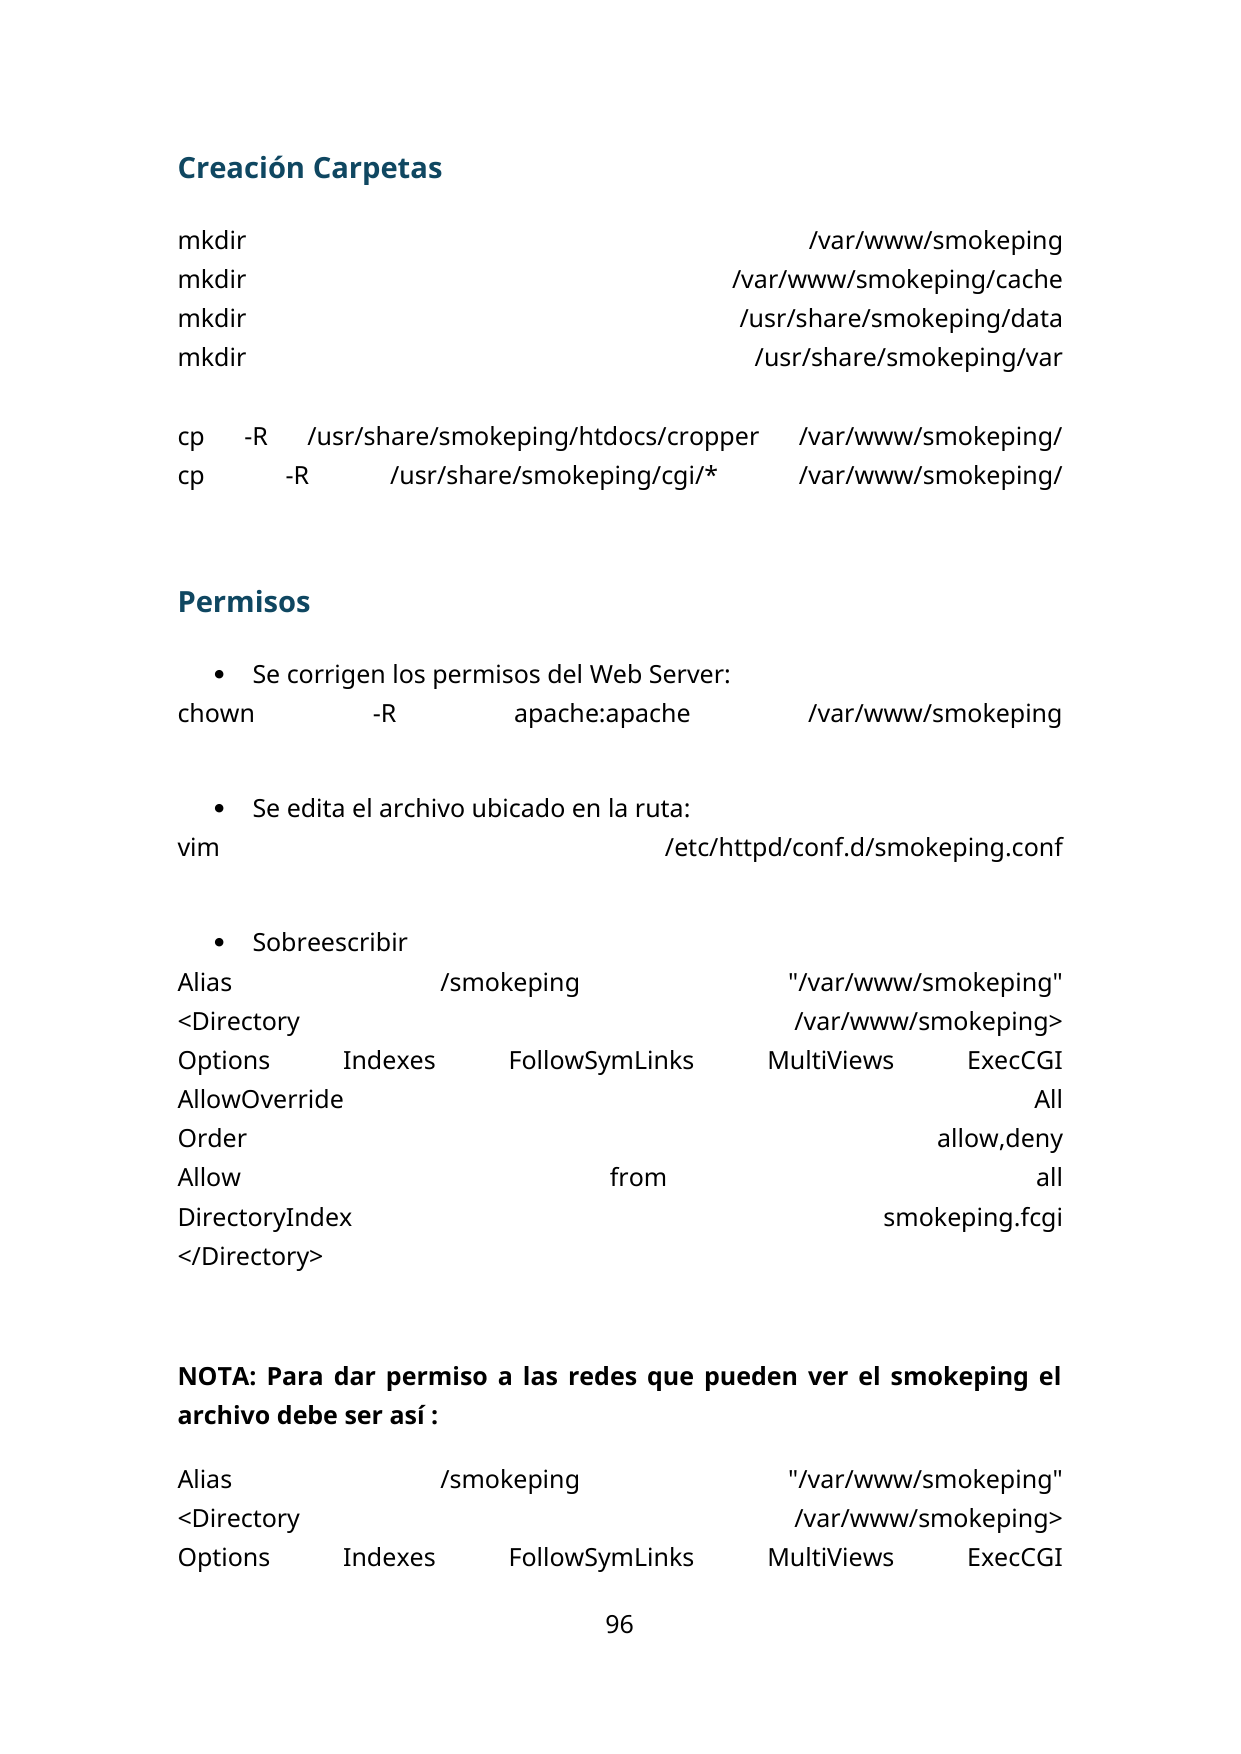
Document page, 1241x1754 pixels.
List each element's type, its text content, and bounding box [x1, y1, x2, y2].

text Alias /smokeping "/var/www/smokeping" <Directory /var/www/smokeping> Options Indexes FollowSymLinks MultiViews ExecCGI [177, 1462, 1063, 1574]
subtitle Creación Carpetas [177, 148, 1063, 187]
text Alias /smokeping "/var/www/smokeping" <Directory /var/www/smokeping> Options Indexes FollowSymLinks MultiViews ExecCGI AllowOverride All Order allow,deny Allow from all DirectoryIndex smokeping.fcgi </Directory> [177, 964, 1063, 1312]
subtitle Permisos [177, 582, 1063, 621]
text vim /etc/httpd/conf.d/smokeping.conf [177, 830, 1063, 903]
text chown -R apache:apache /var/www/smokeping [177, 696, 1063, 769]
text NOTA: Para dar permiso a las redes que pueden ver el smokeping el archivo debe ser así : [177, 1358, 1063, 1432]
list Sobreescribir [215, 925, 1063, 959]
list Se corrigen los permisos del Web Server: [215, 657, 1063, 691]
list Se edita el archivo ubicado en la ruta: [215, 791, 1063, 825]
text mkdir /var/www/smokeping mkdir /var/www/smokeping/cache mkdir /usr/share/smokeping/data mkdir /usr/share/smokeping/var cp -R /usr/share/smokeping/htdocs/cropper /var/www/smokeping/ cp -R /usr/share/smokeping/cgi/* /var/www/smokeping/ [177, 222, 1063, 531]
